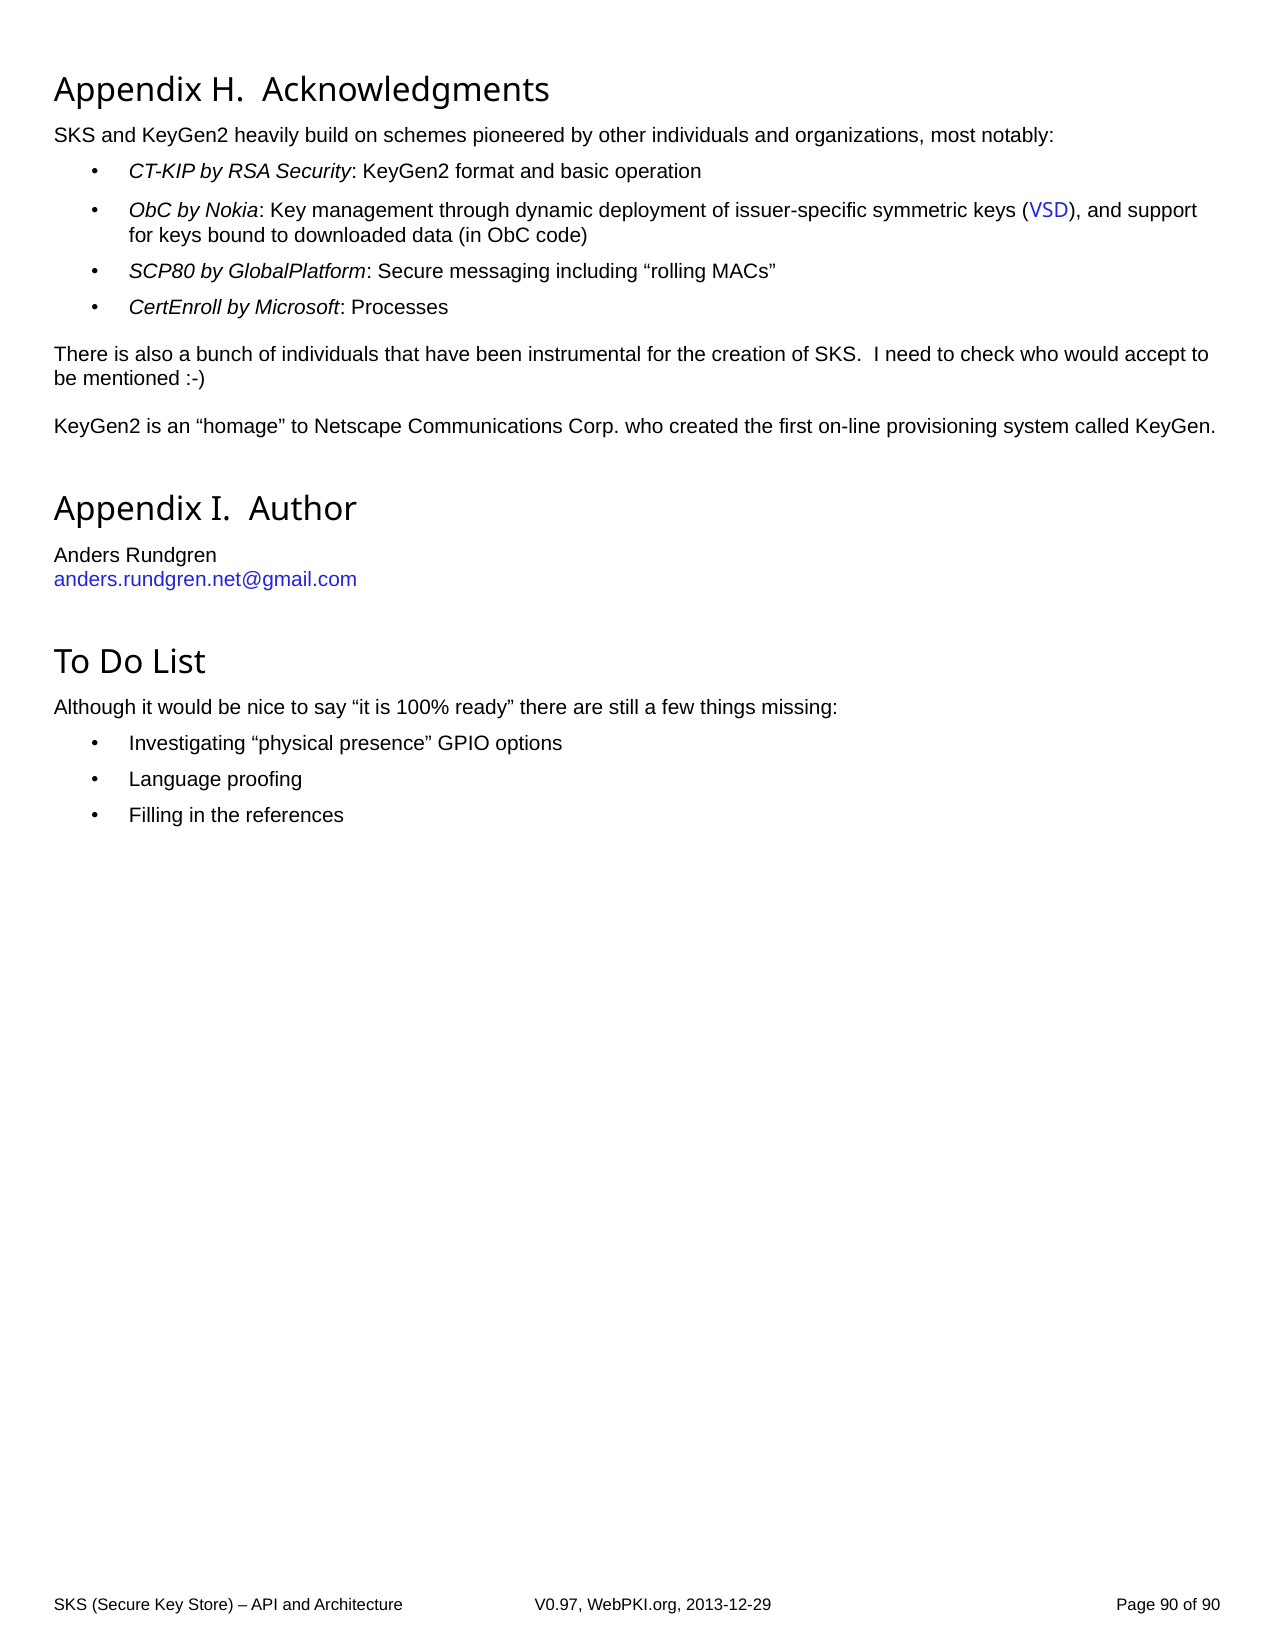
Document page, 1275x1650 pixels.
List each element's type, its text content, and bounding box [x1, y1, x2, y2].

list CT-KIP by RSA Security: KeyGen2 format and basic operation [91, 159, 1221, 183]
subtitle Author [54, 485, 1221, 531]
text There is also a bunch of individuals that have been instrumental for the creation of SKS. I need to check who would accept to be mentioned :-) [54, 342, 1221, 390]
text KeyGen2 is an “homage” to Netscape Communications Corp. who created the first on-line provisioning system called KeyGen. [54, 414, 1221, 438]
list ObC by Nokia: Key management through dynamic deployment of issuer-specific symmetric keys (VSD), and support for keys bound to downloaded data (in ObC code) [91, 195, 1221, 247]
text Although it would be nice to say “it is 100% ready” there are still a few things missing: [54, 695, 1221, 719]
list Investigating “physical presence” GPIO options [91, 731, 1221, 755]
subtitle Acknowledgments [54, 66, 1221, 111]
list Language proofing [91, 767, 1221, 791]
list CertEnroll by Microsoft: Processes [91, 295, 1221, 319]
text SKS and KeyGen2 heavily build on schemes pioneered by other individuals and organizations, most notably: [54, 123, 1221, 147]
list SCP80 by GlobalPlatform: Secure messaging including “rolling MACs” [91, 259, 1221, 283]
text Anders Rundgren anders.rundgren.net@gmail.com [54, 543, 1221, 591]
list Filling in the references [91, 803, 1221, 827]
text To Do List [54, 638, 1221, 683]
